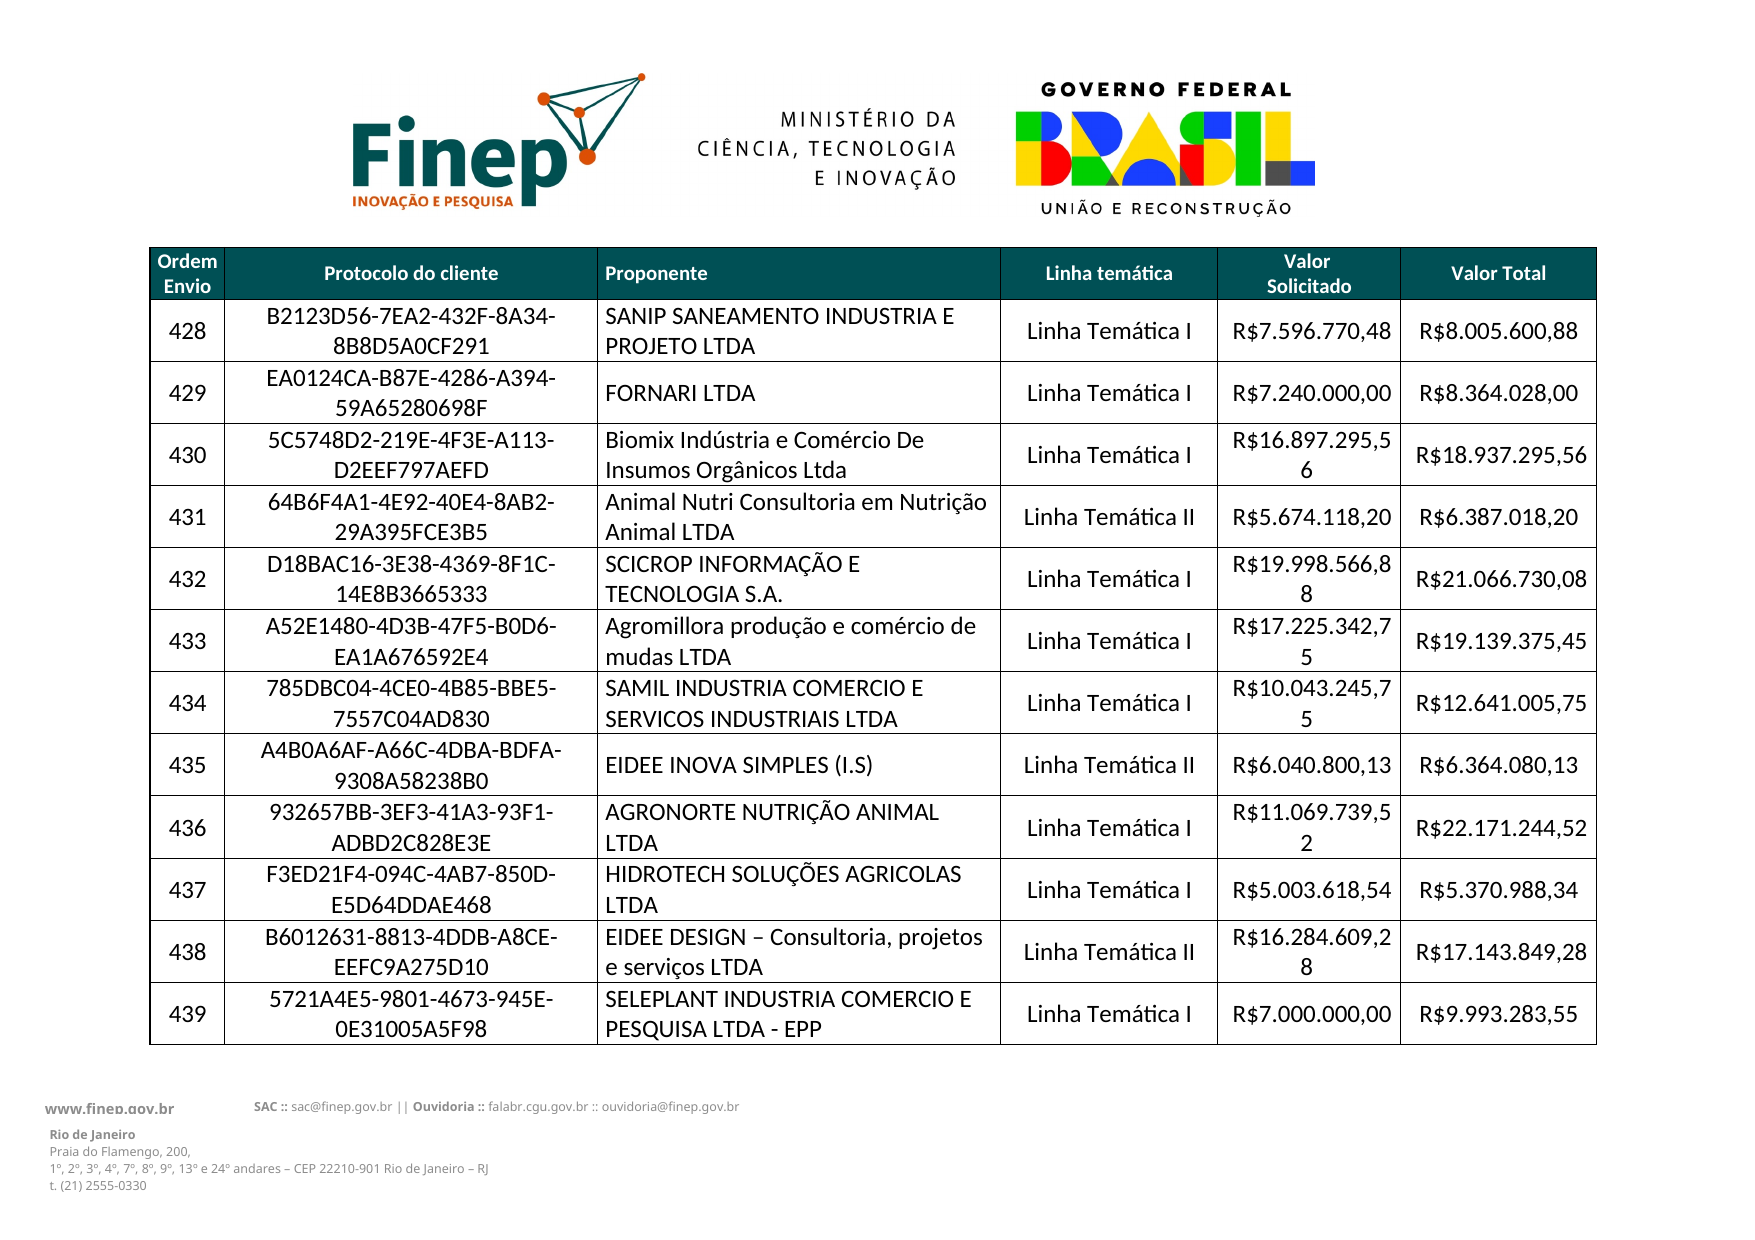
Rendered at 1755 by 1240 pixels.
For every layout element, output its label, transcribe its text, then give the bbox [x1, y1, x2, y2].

table_cell R$5.370.988,34 [1401, 859, 1596, 919]
table_header Valor Total [1401, 248, 1596, 299]
table_header Linha temática [1001, 248, 1217, 299]
table_cell 434 [151, 672, 224, 733]
table_cell R$8.005.600,88 [1401, 300, 1596, 361]
table_cell SELEPLANT INDUSTRIA COMERCIO E PESQUISA LTDA - EPP [598, 983, 1000, 1044]
table_cell Linha Temática I [1001, 548, 1217, 609]
table_cell 438 [151, 921, 224, 982]
table_cell Linha Temática I [1001, 424, 1217, 485]
table_cell A4B0A6AF-A66C-4DBA-BDFA-9308A58238B0 [225, 734, 597, 795]
table_cell Linha Temática II [1001, 486, 1217, 547]
table_cell FORNARI LTDA [598, 362, 1000, 423]
table_header Protocolo do cliente [225, 248, 597, 299]
table_cell R$7.000.000,00 [1218, 983, 1400, 1044]
table_cell AGRONORTE NUTRIÇÃO ANIMAL LTDA [598, 796, 1000, 857]
table_cell R$16.897.295,56 [1218, 424, 1400, 485]
table_cell HIDROTECH SOLUÇÕES AGRICOLAS LTDA [598, 859, 1000, 919]
table_header Ordem Envio [151, 248, 224, 299]
table_cell R$18.937.295,56 [1401, 424, 1596, 485]
table_cell EIDEE DESIGN – Consultoria, projetos e serviços LTDA [598, 921, 1000, 982]
table_cell R$21.066.730,08 [1401, 548, 1596, 609]
table_cell EIDEE INOVA SIMPLES (I.S) [598, 734, 1000, 795]
table_cell Agromillora produção e comércio de mudas LTDA [598, 610, 1000, 671]
table_cell 437 [151, 859, 224, 919]
table_cell R$7.240.000,00 [1218, 362, 1400, 423]
table_cell A52E1480-4D3B-47F5-B0D6-EA1A676592E4 [225, 610, 597, 671]
table_cell Linha Temática II [1001, 734, 1217, 795]
table_cell R$7.596.770,48 [1218, 300, 1400, 361]
table_cell R$17.225.342,75 [1218, 610, 1400, 671]
table_cell 428 [151, 300, 224, 361]
table_cell 932657BB-3EF3-41A3-93F1-ADBD2C828E3E [225, 796, 597, 857]
table_cell 429 [151, 362, 224, 423]
table_cell 5721A4E5-9801-4673-945E-0E31005A5F98 [225, 983, 597, 1044]
table_cell R$6.387.018,20 [1401, 486, 1596, 547]
table_header Proponente [598, 248, 1000, 299]
table_cell Animal Nutri Consultoria em Nutrição Animal LTDA [598, 486, 1000, 547]
table_cell 64B6F4A1-4E92-40E4-8AB2-29A395FCE3B5 [225, 486, 597, 547]
table_cell 432 [151, 548, 224, 609]
table_cell R$6.364.080,13 [1401, 734, 1596, 795]
table_cell Linha Temática I [1001, 362, 1217, 423]
table_cell R$10.043.245,75 [1218, 672, 1400, 733]
table_cell D18BAC16-3E38-4369-8F1C-14E8B3665333 [225, 548, 597, 609]
table_cell EA0124CA-B87E-4286-A394-59A65280698F [225, 362, 597, 423]
table_cell B2123D56-7EA2-432F-8A34-8B8D5A0CF291 [225, 300, 597, 361]
table_cell R$19.139.375,45 [1401, 610, 1596, 671]
table_cell Linha Temática I [1001, 300, 1217, 361]
table_cell SANIP SANEAMENTO INDUSTRIA E PROJETO LTDA [598, 300, 1000, 361]
table_cell R$17.143.849,28 [1401, 921, 1596, 982]
table_cell R$9.993.283,55 [1401, 983, 1596, 1044]
table_cell 430 [151, 424, 224, 485]
table_cell Biomix Indústria e Comércio De Insumos Orgânicos Ltda [598, 424, 1000, 485]
table_cell F3ED21F4-094C-4AB7-850D-E5D64DDAE468 [225, 859, 597, 919]
table_cell R$16.284.609,28 [1218, 921, 1400, 982]
table_cell SAMIL INDUSTRIA COMERCIO E SERVICOS INDUSTRIAIS LTDA [598, 672, 1000, 733]
table_cell 439 [151, 983, 224, 1044]
table_cell R$11.069.739,52 [1218, 796, 1400, 857]
table_cell Linha Temática I [1001, 859, 1217, 919]
table_cell R$22.171.244,52 [1401, 796, 1596, 857]
table_cell R$5.003.618,54 [1218, 859, 1400, 919]
table_cell 433 [151, 610, 224, 671]
table_cell Linha Temática I [1001, 983, 1217, 1044]
table_cell 785DBC04-4CE0-4B85-BBE5-7557C04AD830 [225, 672, 597, 733]
table_cell 5C5748D2-219E-4F3E-A113-D2EEF797AEFD [225, 424, 597, 485]
table_cell Linha Temática II [1001, 921, 1217, 982]
table_header Valor Solicitado [1218, 248, 1400, 299]
table_cell Linha Temática I [1001, 672, 1217, 733]
table_cell R$5.674.118,20 [1218, 486, 1400, 547]
table_cell 431 [151, 486, 224, 547]
table_cell R$12.641.005,75 [1401, 672, 1596, 733]
table_cell 435 [151, 734, 224, 795]
table_cell Linha Temática I [1001, 610, 1217, 671]
table_cell Linha Temática I [1001, 796, 1217, 857]
table_cell 436 [151, 796, 224, 857]
table_cell R$19.998.566,88 [1218, 548, 1400, 609]
table_cell SCICROP INFORMAÇÃO E TECNOLOGIA S.A. [598, 548, 1000, 609]
table_cell R$6.040.800,13 [1218, 734, 1400, 795]
table_cell B6012631-8813-4DDB-A8CE-EEFC9A275D10 [225, 921, 597, 982]
table_cell R$8.364.028,00 [1401, 362, 1596, 423]
